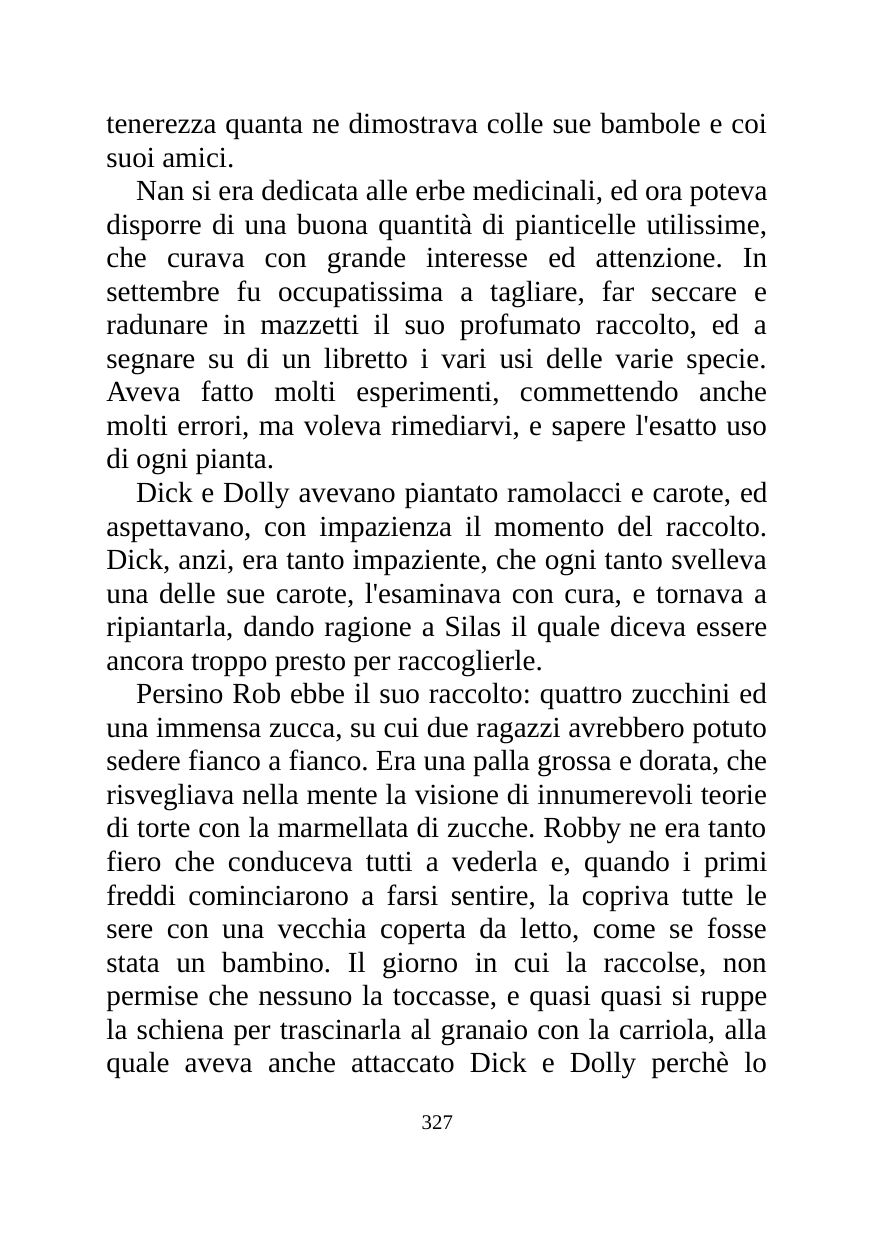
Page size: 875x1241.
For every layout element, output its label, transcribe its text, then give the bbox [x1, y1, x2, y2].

text Nan si era dedicata alle erbe medicinali, ed ora poteva disporre di una buona quantità di pianticelle utilissime, che curava con grande interesse ed attenzione. In settembre fu occupatissima a tagliare, far seccare e radunare in mazzetti il suo profumato raccolto, ed a segnare su di un libretto i vari usi delle varie specie. Aveva fatto molti esperimenti, commettendo anche molti errori, ma voleva rimediarvi, e sapere l'esatto uso di ogni pianta. [106, 173, 768, 475]
text tenerezza quanta ne dimostrava colle sue bambole e coi suoi amici. [106, 106, 768, 173]
text Persino Rob ebbe il suo raccolto: quattro zucchini ed una immensa zucca, su cui due ragazzi avrebbero potuto sedere fianco a fianco. Era una palla grossa e dorata, che risvegliava nella mente la visione di innumerevoli teorie di torte con la marmellata di zucche. Robby ne era tanto fiero che conduceva tutti a vederla e, quando i primi freddi cominciarono a farsi sentire, la copriva tutte le sere con una vecchia coperta da letto, come se fosse stata un bambino. Il giorno in cui la raccolse, non permise che nessuno la toccasse, e quasi quasi si ruppe la schiena per trascinarla al granaio con la carriola, alla quale aveva anche attaccato Dick e Dolly perchè lo [106, 676, 768, 1079]
text Dick e Dolly avevano piantato ramolacci e carote, ed aspettavano, con impazienza il momento del raccolto. Dick, anzi, era tanto impaziente, che ogni tanto svelleva una delle sue carote, l'esaminava con cura, e tornava a ripiantarla, dando ragione a Silas il quale diceva essere ancora troppo presto per raccoglierle. [106, 475, 768, 676]
